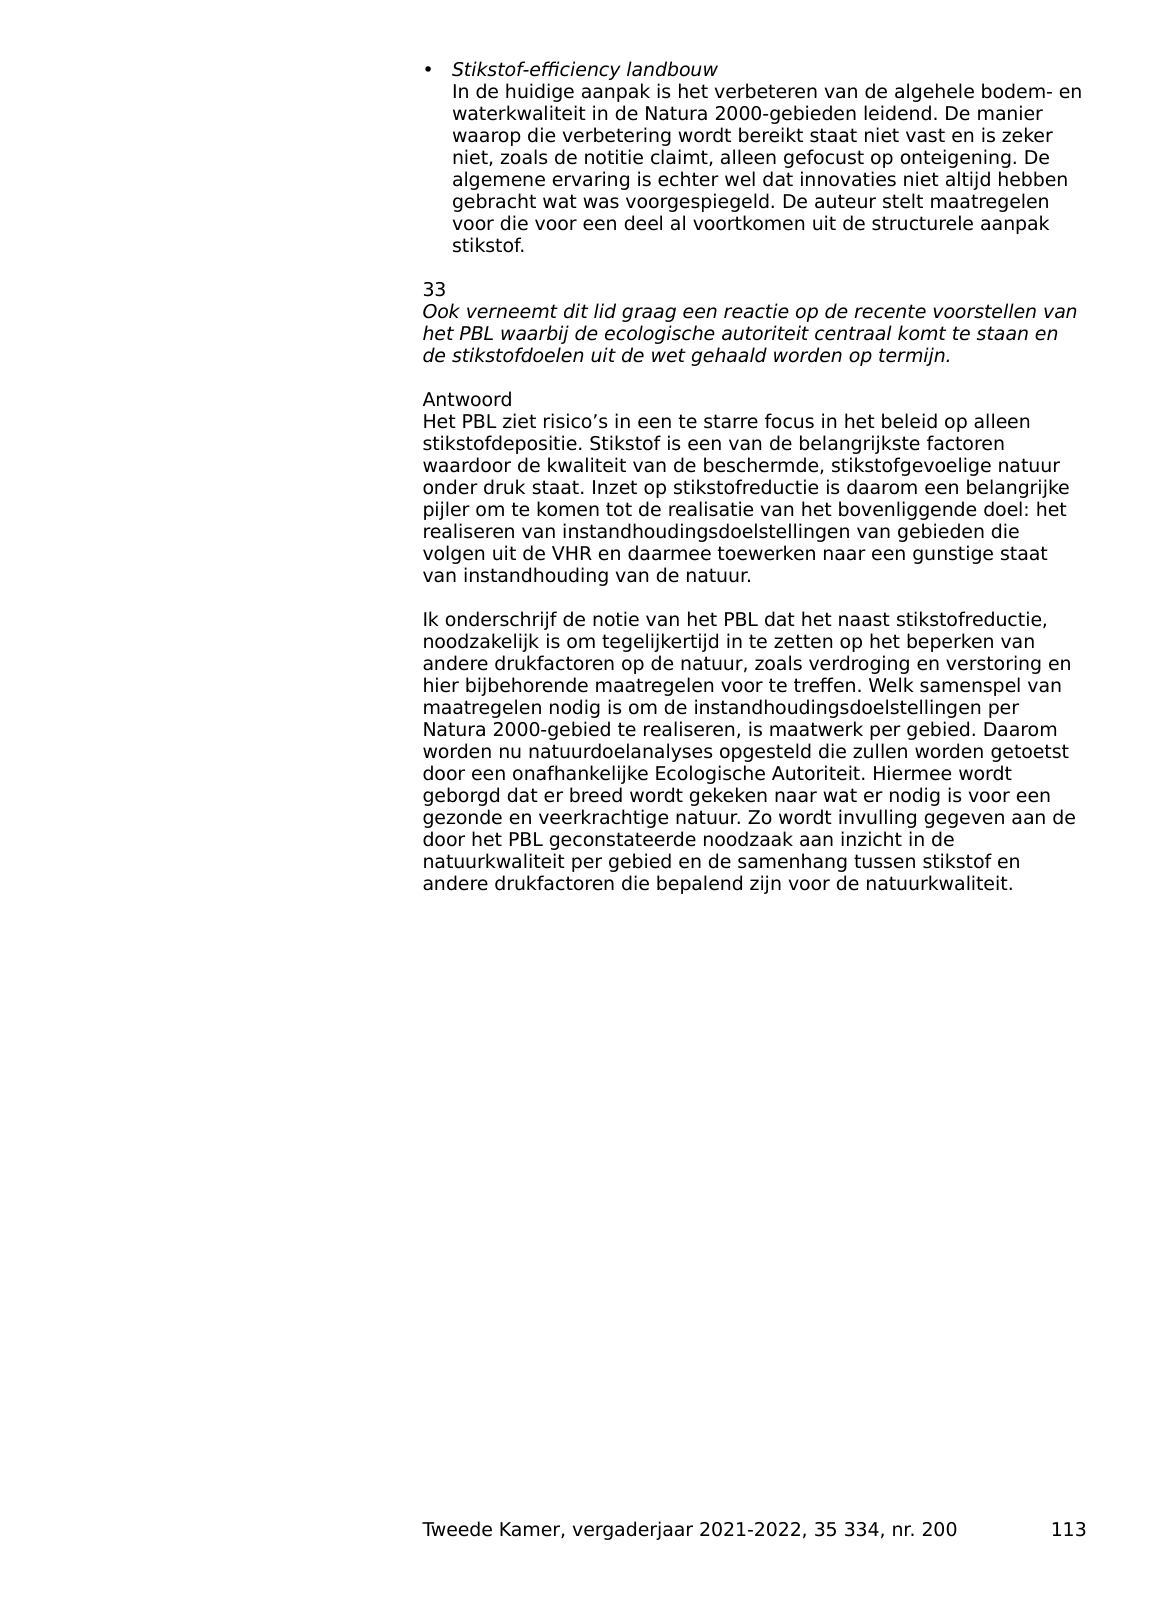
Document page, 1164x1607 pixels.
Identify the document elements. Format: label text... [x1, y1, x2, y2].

text 33 [422, 279, 1087, 301]
text Ik onderschrijf de notie van het PBL dat het naast stikstofreductie, noodzakelijk is om tegelijkertijd in te zetten op het beperken van andere drukfactoren op de natuur, zoals verdroging en verstoring en hier bijbehorende maatregelen voor te treffen. Welk samenspel van maatregelen nodig is om de instandhoudingsdoelstellingen per Natura 2000-gebied te realiseren, is maatwerk per gebied. Daarom worden nu natuurdoelanalyses opgesteld die zullen worden getoetst door een onafhankelijke Ecologische Autoriteit. Hiermee wordt geborgd dat er breed wordt gekeken naar wat er nodig is voor een gezonde en veerkrachtige natuur. Zo wordt invulling gegeven aan de door het PBL geconstateerde noodzaak aan inzicht in de natuurkwaliteit per gebied en de samenhang tussen stikstof en andere drukfactoren die bepalend zijn voor de natuurkwaliteit. [422, 609, 1087, 895]
text Ook verneemt dit lid graag een reactie op de recente voorstellen van het PBL waarbij de ecologische autoriteit centraal komt te staan en de stikstofdoelen uit de wet gehaald worden op termijn. [422, 301, 1087, 367]
text Antwoord [422, 389, 1087, 411]
text In de huidige aanpak is het verbeteren van de algehele bodem- en waterkwaliteit in de Natura 2000-gebieden leidend. De manier waarop die verbetering wordt bereikt staat niet vast en is zeker niet, zoals de notitie claimt, alleen gefocust op onteigening. De algemene ervaring is echter wel dat innovaties niet altijd hebben gebracht wat was voorgespiegeld. De auteur stelt maatregelen voor die voor een deel al voortkomen uit de structurele aanpak stikstof. [452, 81, 1087, 257]
text Het PBL ziet risico’s in een te starre focus in het beleid op alleen stikstofdepositie. Stikstof is een van de belangrijkste factoren waardoor de kwaliteit van de beschermde, stikstofgevoelige natuur onder druk staat. Inzet op stikstofreductie is daarom een belangrijke pijler om te komen tot de realisatie van het bovenliggende doel: het realiseren van instandhoudingsdoelstellingen van gebieden die volgen uit de VHR en daarmee toewerken naar een gunstige staat van instandhouding van de natuur. [422, 411, 1087, 587]
text • Stikstof-efficiency landbouw [422, 59, 1087, 81]
